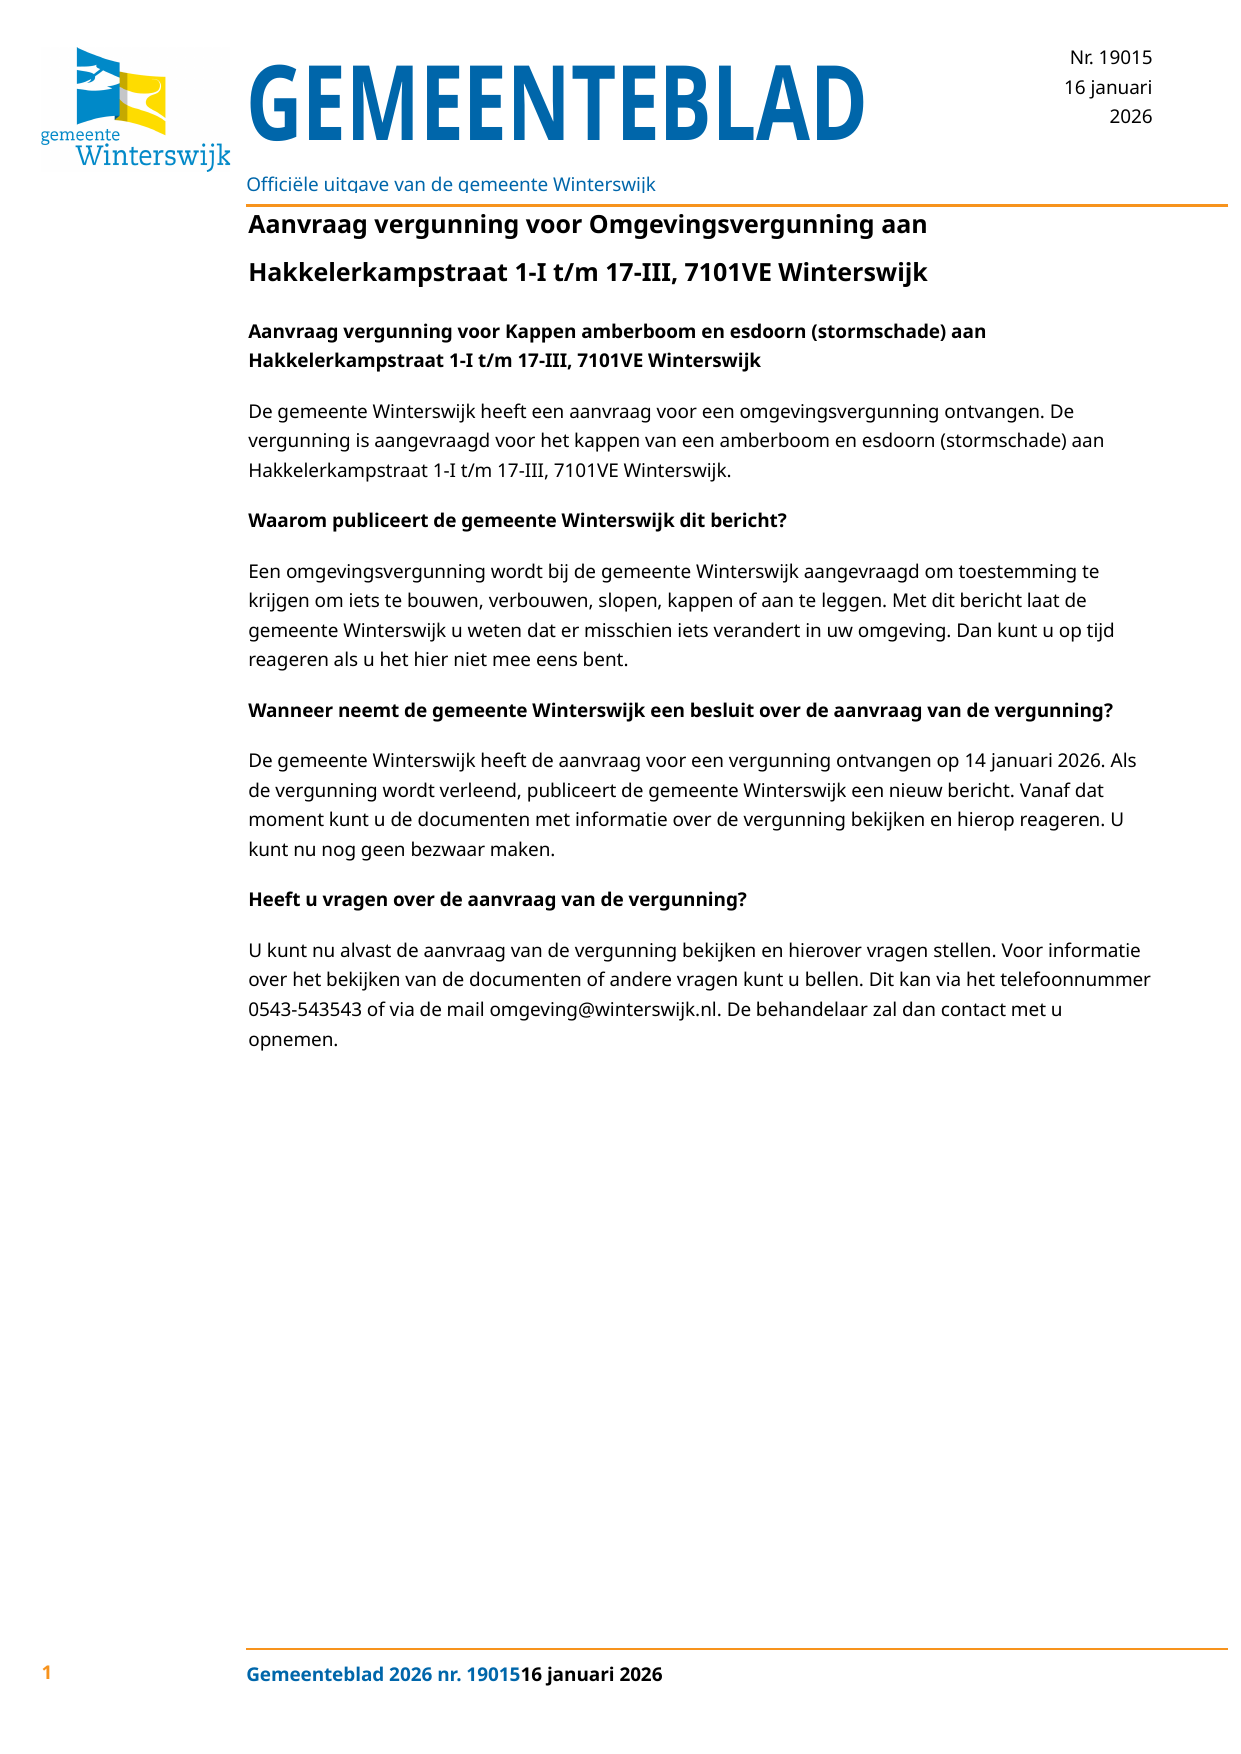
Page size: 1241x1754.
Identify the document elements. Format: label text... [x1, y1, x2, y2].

text De gemeente Winterswijk heeft een aanvraag voor een omgevingsvergunning ontvangen. De vergunning is aangevraagd voor het kappen van een amberboom en esdoorn (stormschade) aan Hakkelerkampstraat 1-I t/m 17-III, 7101VE Winterswijk. [248, 398, 1152, 483]
text Wanneer neemt de gemeente Winterswijk een besluit over de aanvraag van de vergunning? [248, 697, 1152, 723]
text De gemeente Winterswijk heeft de aanvraag voor een vergunning ontvangen op 14 januari 2026. Als de vergunning wordt verleend, publiceert de gemeente Winterswijk een nieuw bericht. Vanaf dat moment kunt u de documenten met informatie over de vergunning bekijken en hierop reageren. U kunt nu nog geen bezwaar maken. [248, 747, 1152, 862]
picture [41, 47, 231, 172]
text Aanvraag vergunning voor Kappen amberboom en esdoorn (stormschade) aan Hakkelerkampstraat 1-I t/m 17-III, 7101VE Winterswijk [248, 318, 1152, 373]
text Waarom publiceert de gemeente Winterswijk dit bericht? [248, 507, 1152, 533]
text Een omgevingsvergunning wordt bij de gemeente Winterswijk aangevraagd om toestemming te krijgen om iets te bouwen, verbouwen, slopen, kappen of aan te leggen. Met dit bericht laat de gemeente Winterswijk u weten dat er misschien iets verandert in uw omgeving. Dan kunt u op tijd reageren als u het hier niet mee eens bent. [248, 558, 1152, 672]
text Heeft u vragen over de aanvraag van de vergunning? [248, 887, 1152, 912]
text Aanvraag vergunning voor Omgevingsvergunning aan Hakkelerkampstraat 1-I t/m 17-III, 7101VE Winterswijk [248, 207, 1152, 288]
picture [225, 153, 231, 162]
text U kunt nu alvast de aanvraag van de vergunning bekijken en hierover vragen stellen. Voor informatie over het bekijken van de documenten of andere vragen kunt u bellen. Dit kan via het telefoonnummer 0543-543543 of via de mail omgeving@winterswijk.nl. De behandelaar zal dan contact met u opnemen. [248, 937, 1152, 1052]
